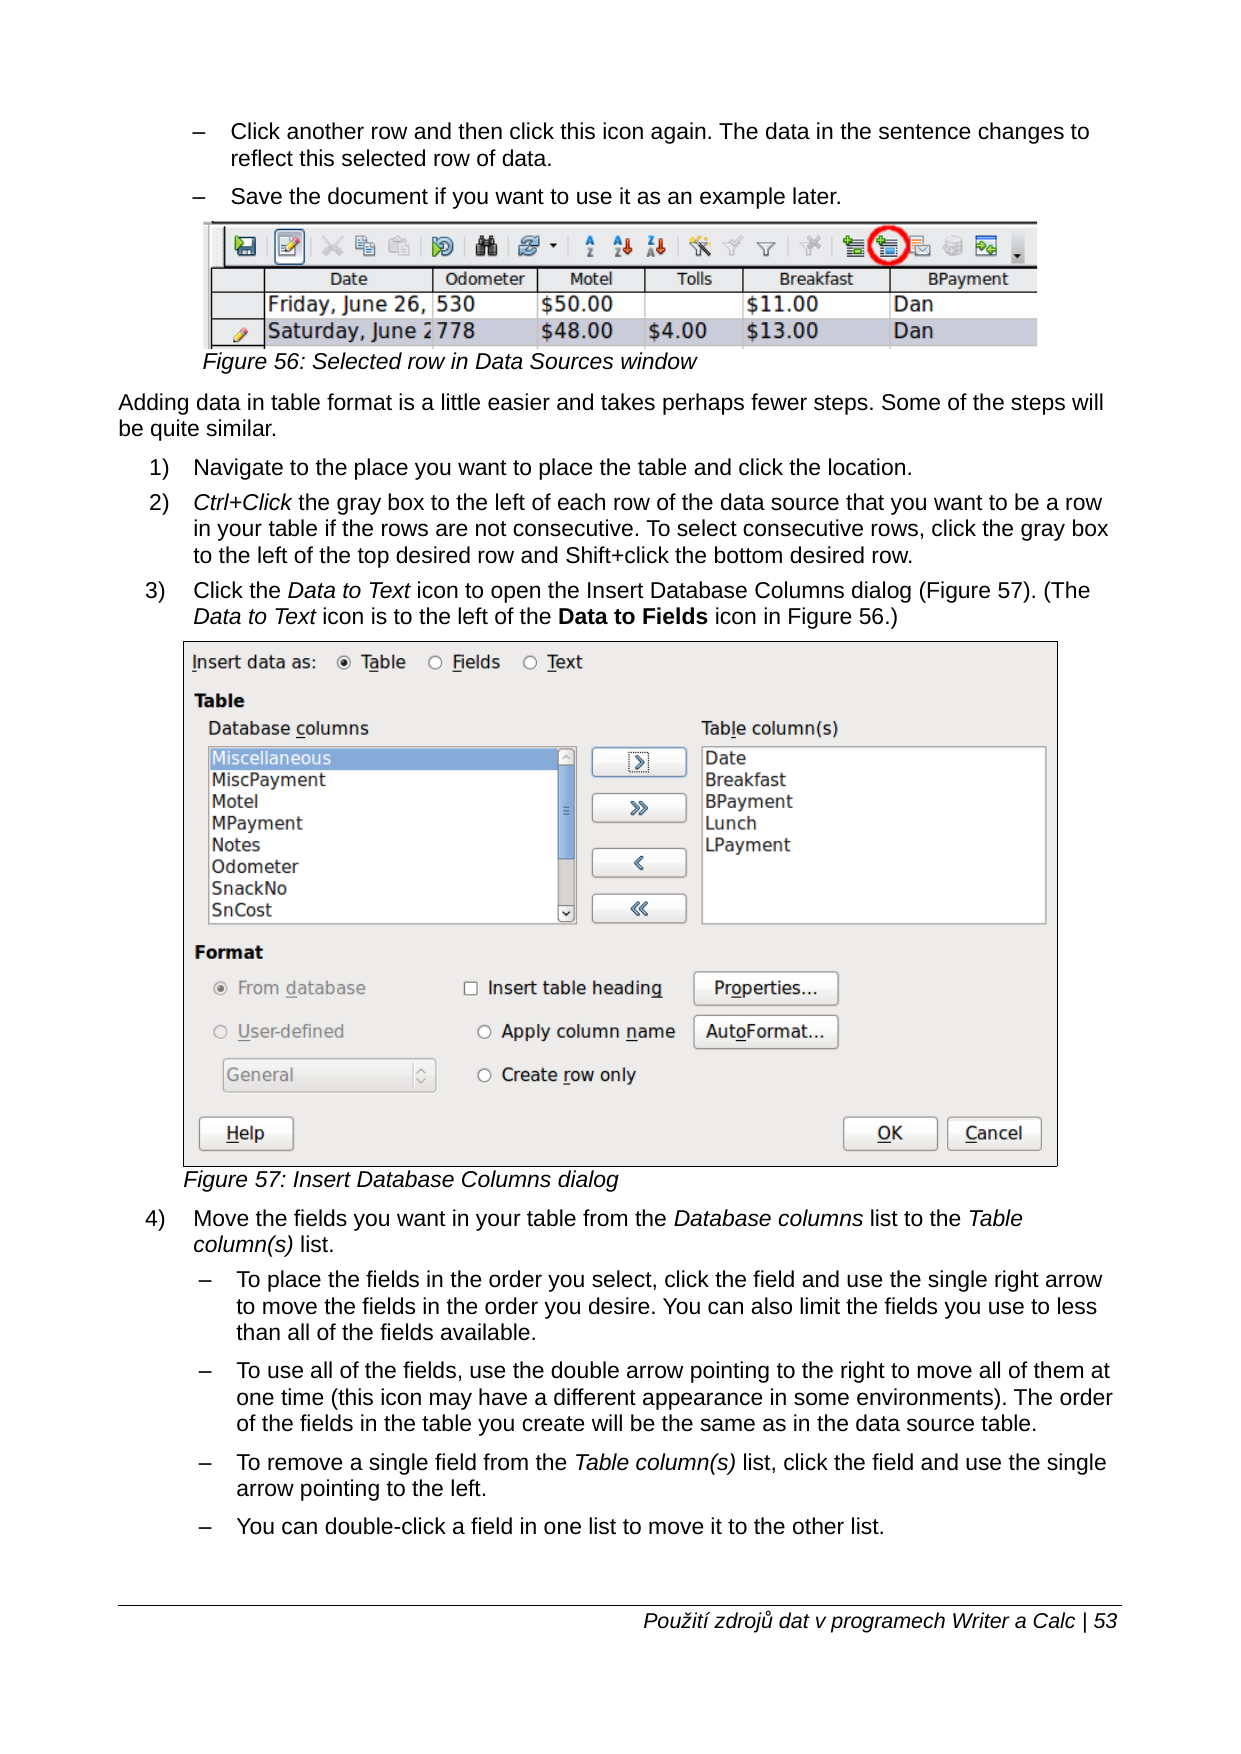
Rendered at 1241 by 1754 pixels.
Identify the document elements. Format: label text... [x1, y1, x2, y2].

list Click the Data to Text icon to open the Insert Database Columns dialog (Figure 57). (The Data to Text icon is to the left of the Data to Fields icon in Figure 56.) [165, 577, 1122, 629]
picture [184, 642, 1057, 1166]
text Figure 56: Selected row in Data Sources window [202, 349, 1038, 374]
text Figure 57: Insert Database Columns dialog [183, 1167, 1057, 1193]
list Click another row and then click this icon again. The data in the sentence changes to reflect this selected row of data. [192, 118, 1122, 171]
list Save the document if you want to use it as an example later. [192, 183, 1122, 209]
text Adding data in table format is a little easier and takes perhaps fewer steps. Some of the steps will be quite similar. [118, 388, 1122, 441]
list Navigate to the place you want to place the table and click the location. [169, 454, 1122, 480]
picture [203, 221, 1038, 349]
list To place the fields in the order you select, click the field and use the single right arrow to move the fields in the order you desire. You can also limit the fields you use to less than all of the fields available. [198, 1266, 1122, 1345]
list To use all of the fields, use the double arrow pointing to the right to move all of them at one time (this icon may have a different appearance in some environments). The order of the fields in the table you create will be the same as in the data source table. [198, 1357, 1122, 1436]
list Move the fields you want in your table from the Database columns list to the Table column(s) list. [165, 1205, 1122, 1257]
list Ctrl+Click the gray box to the left of each row of the data source that you want to be a row in your table if the rows are not consecutive. To select consecutive rows, click the gray box to the left of the top desired row and Shift+click the bottom desired row. [169, 489, 1122, 568]
list To remove a single field from the Table column(s) list, click the field and use the single arrow pointing to the left. [198, 1448, 1122, 1501]
list You can double-click a field in one list to move it to the other list. [198, 1513, 1122, 1539]
